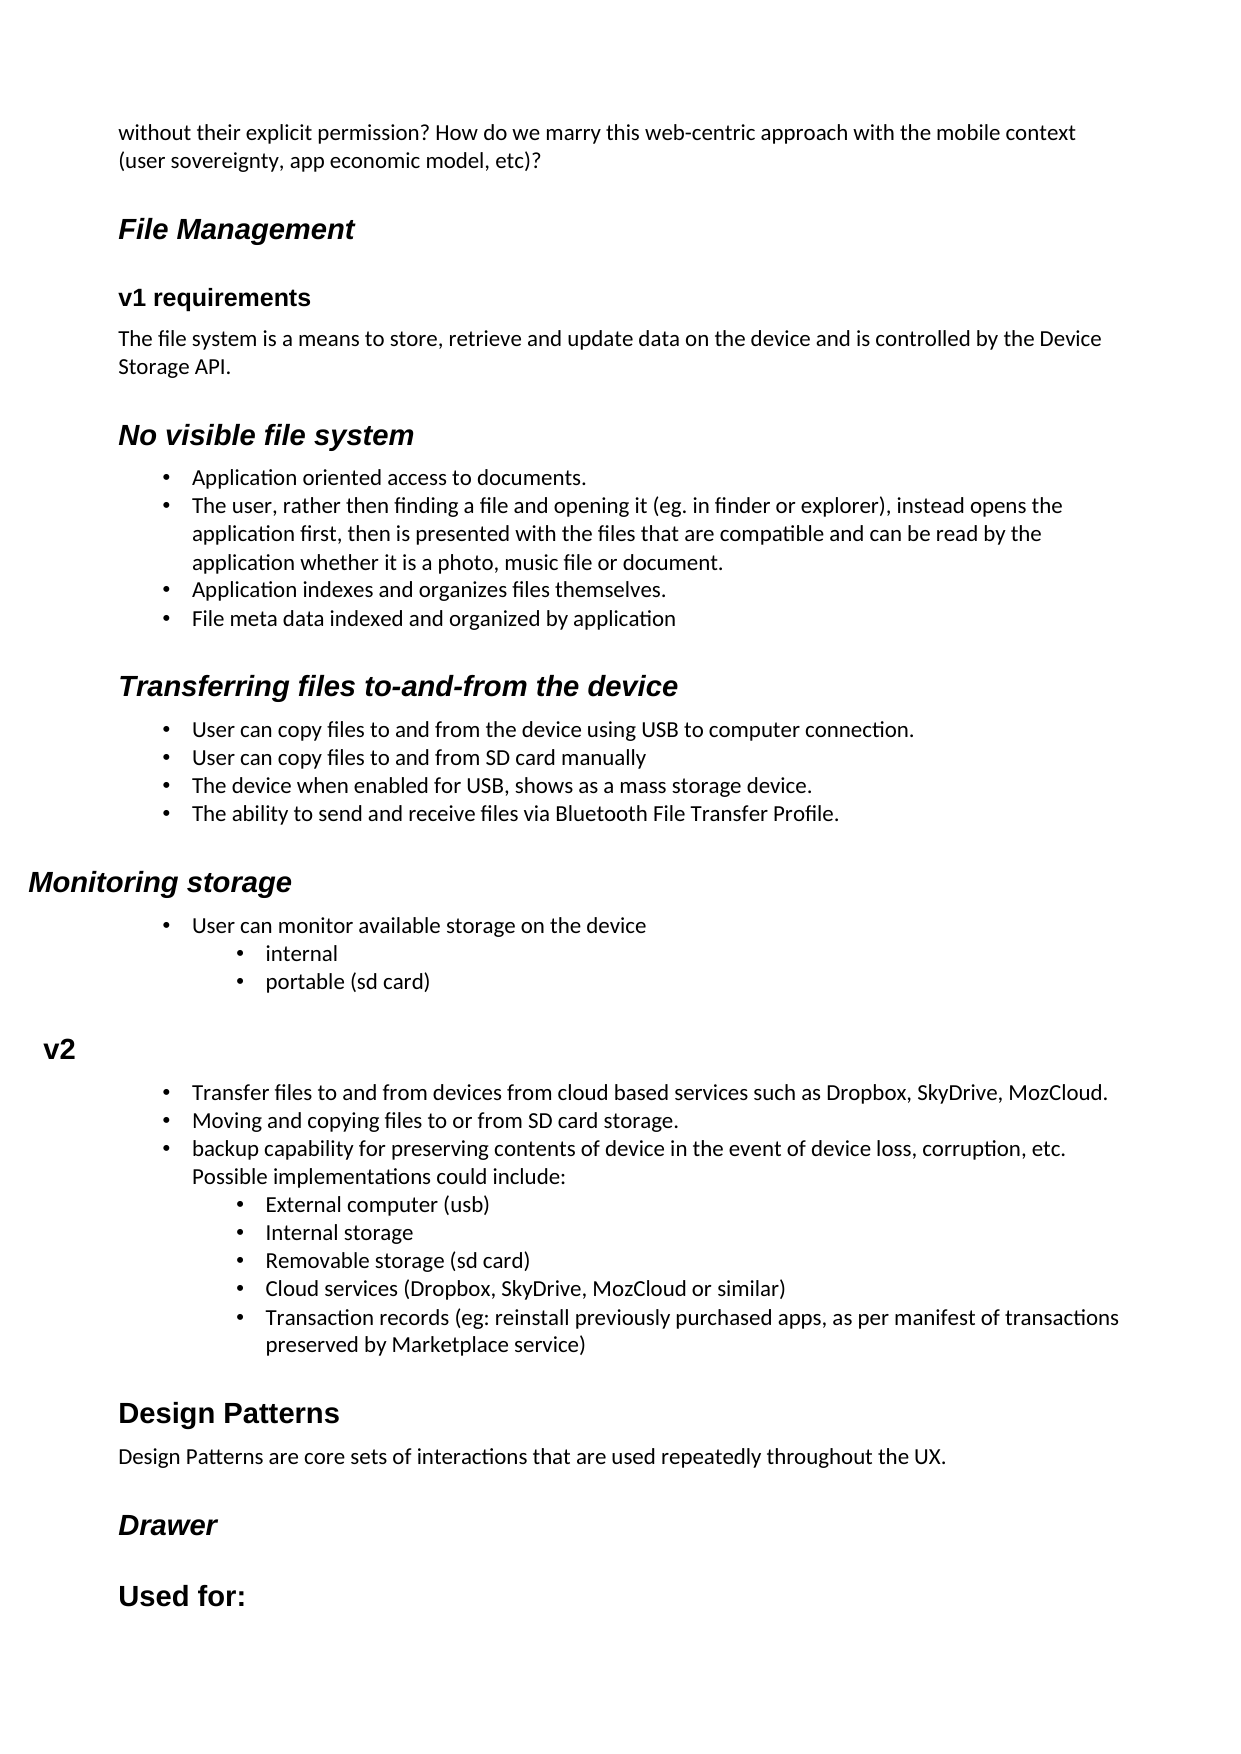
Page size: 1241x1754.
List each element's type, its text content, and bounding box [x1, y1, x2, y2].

text Monitoring storage [28, 865, 1122, 898]
list Internal storage [236, 1218, 1122, 1247]
list File meta data indexed and organized by application [162, 604, 1122, 632]
list Transaction records (eg: reinstall previously purchased apps, as per manifest of transactions preserved by Marketplace service) [236, 1303, 1122, 1359]
text Design Patterns are core sets of interactions that are used repeatedly throughout the UX. [118, 1442, 1122, 1470]
list User can monitor available storage on the device [162, 911, 1122, 939]
list backup capability for preserving contents of device in the event of device loss, corruption, etc. Possible implementations could include: [162, 1134, 1122, 1191]
text v1 requirements [118, 283, 1122, 311]
text Used for: [118, 1579, 1122, 1612]
text without their explicit permission? How do we marry this web-centric approach with the mobile context (user sovereignty, app economic model, etc)? [118, 118, 1122, 174]
list internal [236, 939, 1122, 967]
text v2 [43, 1032, 1122, 1066]
list The ability to send and receive files via Bluetooth File Transfer Profile. [162, 799, 1122, 827]
list User can copy files to and from SD card manually [162, 743, 1122, 771]
list Moving and copying files to or from SD card storage. [162, 1106, 1122, 1134]
text Design Patterns [118, 1396, 1122, 1430]
list External computer (usb) [236, 1191, 1122, 1218]
list The user, rather then finding a file and opening it (eg. in finder or explorer), instead opens the application first, then is presented with the files that are compatible and can be read by the application whether it is a photo, music file or document. [162, 492, 1122, 576]
text No visible file system [118, 417, 1122, 451]
list Application oriented access to documents. [162, 463, 1122, 492]
text File Management [118, 212, 1122, 245]
list Transfer files to and from devices from cloud based services such as Dropbox, SkyDrive, MozCloud. [162, 1078, 1122, 1106]
list The device when enabled for USB, shows as a mass storage device. [162, 771, 1122, 799]
list User can copy files to and from the device using USB to computer connection. [162, 715, 1122, 743]
text The file system is a means to store, retrieve and update data on the device and is controlled by the Device Storage API. [118, 324, 1122, 380]
list Removable storage (sd card) [236, 1247, 1122, 1274]
list Application indexes and organizes files themselves. [162, 576, 1122, 604]
list portable (sd card) [236, 967, 1122, 995]
list Cloud services (Dropbox, SkyDrive, MozCloud or similar) [236, 1274, 1122, 1303]
text Transferring files to-and-from the device [118, 669, 1122, 703]
text Drawer [118, 1508, 1122, 1541]
